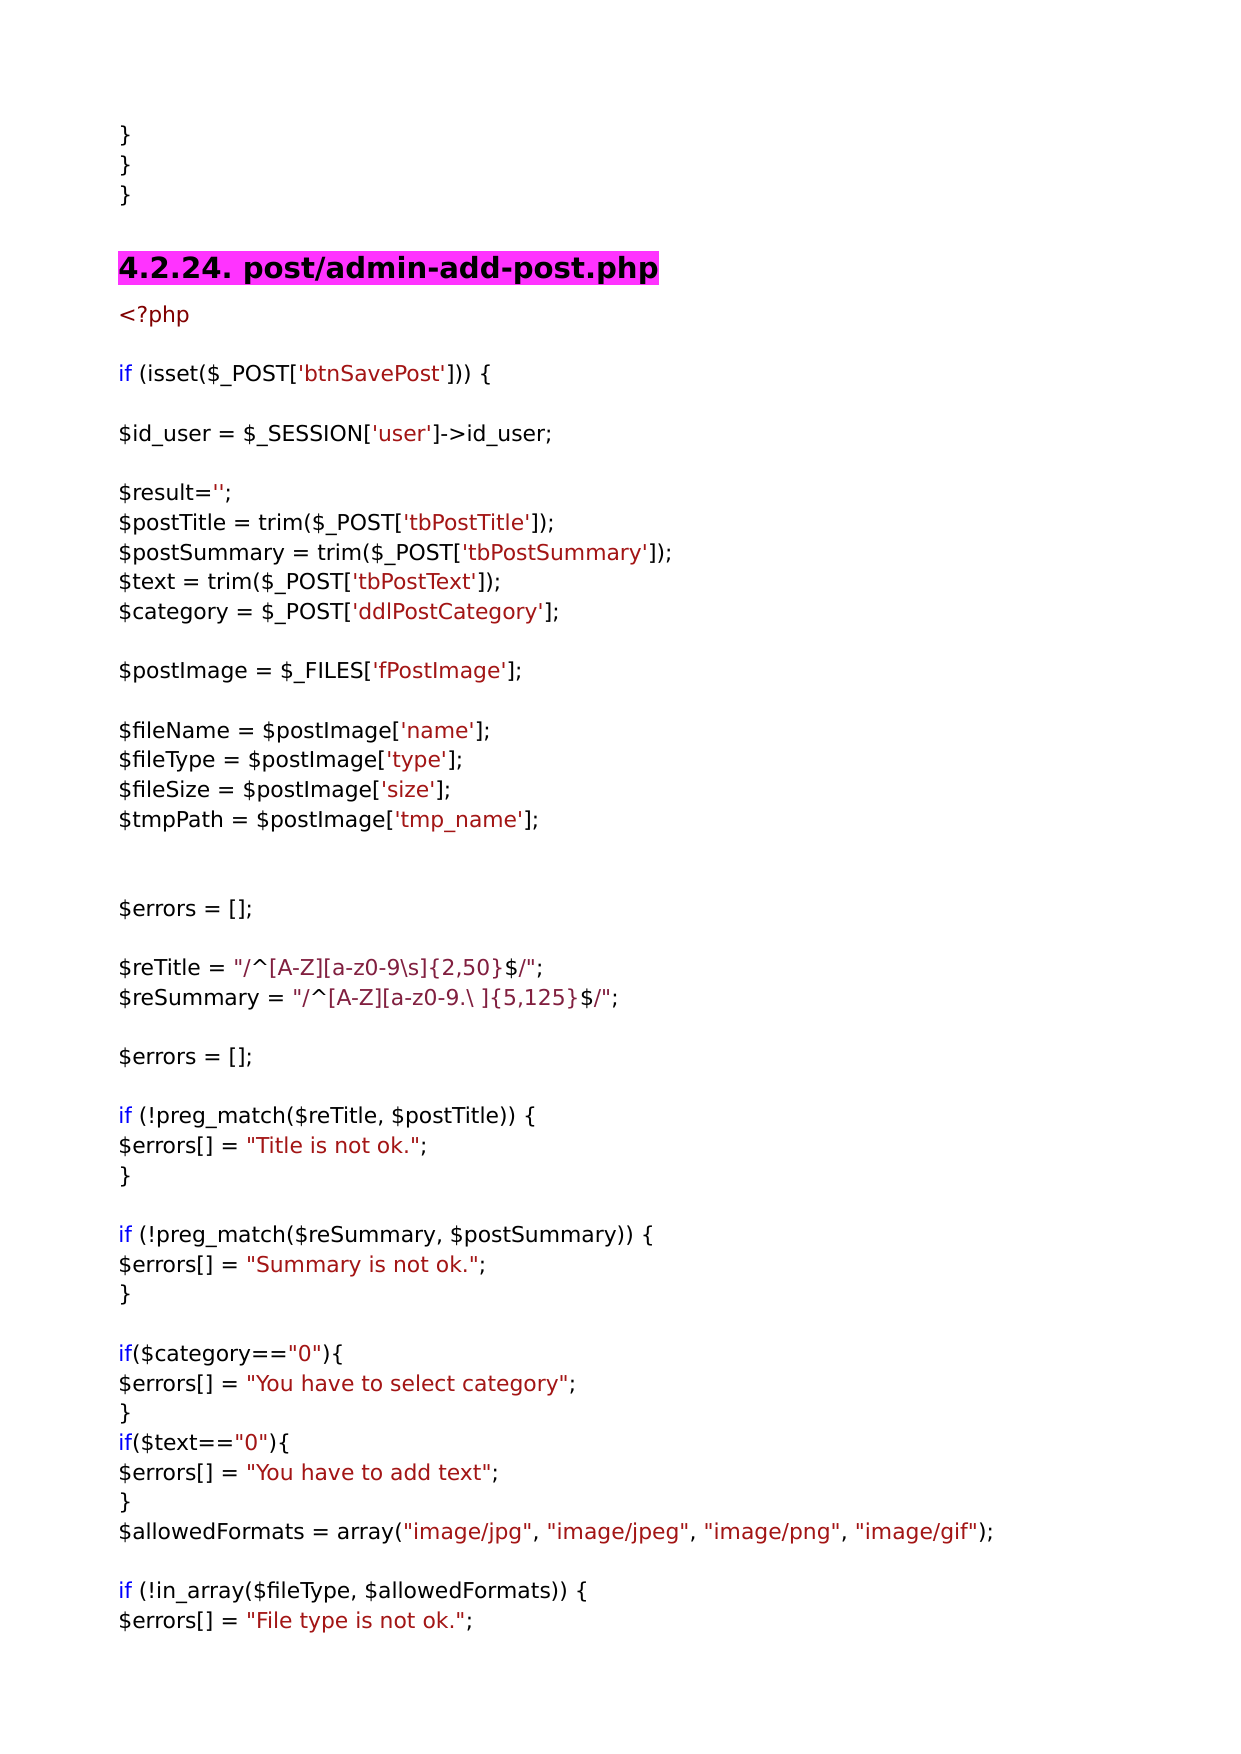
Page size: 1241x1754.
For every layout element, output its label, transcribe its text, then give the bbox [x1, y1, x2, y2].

text $fileName = $postImage['name']; [118, 713, 1122, 743]
text $text = trim($_POST['tbPostText']); [118, 565, 1122, 595]
text $errors[] = "File type is not ok."; [118, 1604, 1122, 1634]
text $tmpPath = $postImage['tmp_name']; [118, 803, 1122, 832]
text $fileSize = $postImage['size']; [118, 773, 1122, 803]
text if (!in_array($fileType, $allowedFormats)) { [118, 1574, 1122, 1604]
text $postTitle = trim($_POST['tbPostTitle']); [118, 506, 1122, 535]
text if($category=="0"){ [118, 1337, 1122, 1366]
text $errors[] = "Summary is not ok."; [118, 1248, 1122, 1277]
text $fileType = $postImage['type']; [118, 743, 1122, 773]
text $errors[] = "Title is not ok."; [118, 1129, 1122, 1159]
text $id_user = $_SESSION['user']->id_user; [118, 417, 1122, 446]
text } [118, 1277, 1122, 1307]
text $result=''; [118, 476, 1122, 506]
text } [118, 118, 1122, 148]
subtitle 4.2.24. post/admin-add-post.php [118, 251, 1122, 285]
text $errors[] = "You have to add text"; [118, 1456, 1122, 1485]
text } [118, 1396, 1122, 1426]
text } [118, 1159, 1122, 1188]
text } [118, 177, 1122, 207]
text $allowedFormats = array("image/jpg", "image/jpeg", "image/png", "image/gif"); [118, 1515, 1122, 1544]
text $postImage = $_FILES['fPostImage']; [118, 654, 1122, 684]
text $reTitle = "/^[A-Z][a-z0-9\s]{2,50}$/"; [118, 951, 1122, 981]
text $category = $_POST['ddlPostCategory']; [118, 595, 1122, 624]
text $postSummary = trim($_POST['tbPostSummary']); [118, 535, 1122, 565]
text $errors[] = "You have to select category"; [118, 1366, 1122, 1396]
text } [118, 148, 1122, 177]
text } [118, 1485, 1122, 1515]
text if (!preg_match($reTitle, $postTitle)) { [118, 1099, 1122, 1129]
text if($text=="0"){ [118, 1426, 1122, 1456]
text if (!preg_match($reSummary, $postSummary)) { [118, 1218, 1122, 1248]
text $reSummary = "/^[A-Z][a-z0-9.\ ]{5,125}$/"; [118, 981, 1122, 1010]
text $errors = []; [118, 891, 1122, 921]
text if (isset($_POST['btnSavePost'])) { [118, 357, 1122, 387]
text <?php [118, 298, 1122, 328]
text $errors = []; [118, 1040, 1122, 1069]
